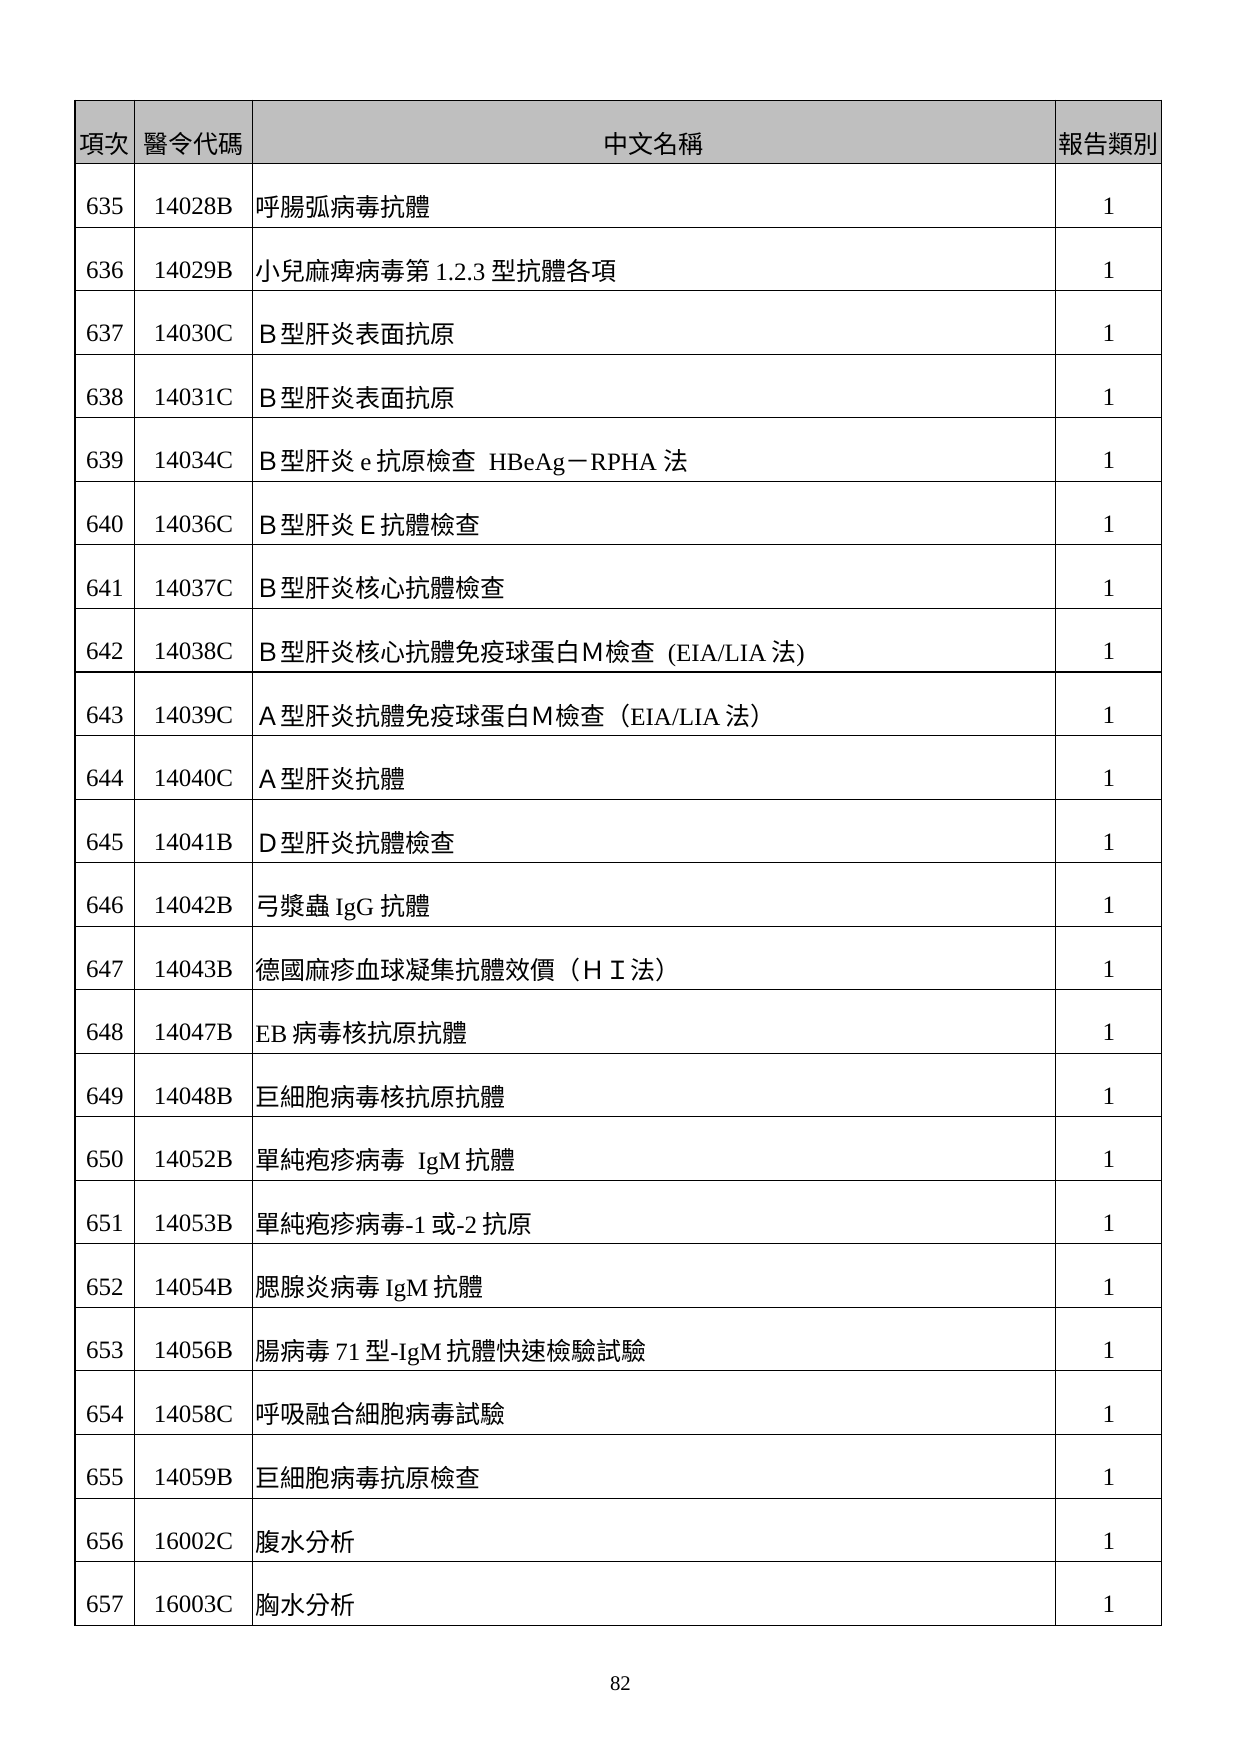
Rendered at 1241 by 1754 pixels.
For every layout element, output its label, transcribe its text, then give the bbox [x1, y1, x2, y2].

table_cell Ａ型肝炎抗體免疫球蛋白Ｍ檢查（EIA/LIA法） [253, 673, 1055, 735]
table_cell 1 [1056, 418, 1161, 481]
table_cell 14048B [135, 1054, 252, 1116]
table_cell 14042B [135, 863, 252, 926]
table_cell 1 [1056, 545, 1161, 608]
table_cell 14034C [135, 418, 252, 481]
table_cell 643 [76, 673, 134, 735]
table_cell 656 [76, 1499, 134, 1561]
table_cell 德國麻疹血球凝集抗體效價（ＨＩ法） [253, 927, 1055, 989]
table_cell 1 [1056, 1499, 1161, 1561]
table_cell 1 [1056, 1371, 1161, 1434]
table_cell 650 [76, 1117, 134, 1180]
table_cell 639 [76, 418, 134, 481]
table_cell 14054B [135, 1244, 252, 1307]
table_header 中文名稱 [253, 101, 1055, 163]
table_cell 14047B [135, 990, 252, 1053]
table_cell 14031C [135, 355, 252, 417]
table_cell 641 [76, 545, 134, 608]
table_cell 645 [76, 800, 134, 862]
table_cell 14037C [135, 545, 252, 608]
table_header 項次 [76, 101, 134, 163]
table_cell 657 [76, 1562, 134, 1624]
table_cell 1 [1056, 1308, 1161, 1370]
table_cell 腸病毒71型-IgM抗體快速檢驗試驗 [253, 1308, 1055, 1370]
table_cell 14053B [135, 1181, 252, 1243]
table_cell 1 [1056, 1435, 1161, 1497]
table_cell 14059B [135, 1435, 252, 1497]
table_cell 小兒麻痺病毒第1.2.3 型抗體各項 [253, 228, 1055, 290]
table_cell 16002C [135, 1499, 252, 1561]
table_cell Ａ型肝炎抗體 [253, 736, 1055, 798]
table_cell 647 [76, 927, 134, 989]
table_cell 651 [76, 1181, 134, 1243]
table_header 報告類別 [1056, 101, 1161, 163]
table_cell 1 [1056, 291, 1161, 354]
table_cell 654 [76, 1371, 134, 1434]
table_cell 14030C [135, 291, 252, 354]
table_cell 弓漿蟲IgG 抗體 [253, 863, 1055, 926]
table_cell 648 [76, 990, 134, 1053]
table_cell 16003C [135, 1562, 252, 1624]
table_cell 1 [1056, 1244, 1161, 1307]
table_cell 1 [1056, 355, 1161, 417]
table_cell 1 [1056, 736, 1161, 798]
table_cell Ｂ型肝炎核心抗體免疫球蛋白Ｍ檢查 (EIA/LIA法) [253, 609, 1055, 671]
table_cell 642 [76, 609, 134, 671]
table_cell 1 [1056, 482, 1161, 544]
table_cell 14029B [135, 228, 252, 290]
table_cell 巨細胞病毒抗原檢查 [253, 1435, 1055, 1497]
table_cell 1 [1056, 1117, 1161, 1180]
table_cell 14052B [135, 1117, 252, 1180]
table_cell 14041B [135, 800, 252, 862]
table_cell Ｂ型肝炎e抗原檢查 HBeAg－RPHA 法 [253, 418, 1055, 481]
table_cell 呼腸弧病毒抗體 [253, 164, 1055, 227]
table_cell Ｂ型肝炎表面抗原 [253, 291, 1055, 354]
table_cell 14036C [135, 482, 252, 544]
table_cell Ｄ型肝炎抗體檢查 [253, 800, 1055, 862]
table_cell Ｂ型肝炎核心抗體檢查 [253, 545, 1055, 608]
table_cell 巨細胞病毒核抗原抗體 [253, 1054, 1055, 1116]
table_cell 1 [1056, 673, 1161, 735]
table_cell 單純疱疹病毒 IgM抗體 [253, 1117, 1055, 1180]
table_cell 14058C [135, 1371, 252, 1434]
table_cell 644 [76, 736, 134, 798]
table_cell 1 [1056, 164, 1161, 227]
table_cell 14056B [135, 1308, 252, 1370]
table_cell 腮腺炎病毒IgM抗體 [253, 1244, 1055, 1307]
table_cell 640 [76, 482, 134, 544]
table_cell 636 [76, 228, 134, 290]
table_cell 646 [76, 863, 134, 926]
table_cell 單純疱疹病毒-1或-2抗原 [253, 1181, 1055, 1243]
table_cell 14038C [135, 609, 252, 671]
table_cell 1 [1056, 990, 1161, 1053]
table_cell 1 [1056, 609, 1161, 671]
table_cell 1 [1056, 1181, 1161, 1243]
table_cell 呼吸融合細胞病毒試驗 [253, 1371, 1055, 1434]
table_cell EB病毒核抗原抗體 [253, 990, 1055, 1053]
table_cell 1 [1056, 228, 1161, 290]
table_cell 1 [1056, 800, 1161, 862]
table_cell 638 [76, 355, 134, 417]
table_cell 635 [76, 164, 134, 227]
table_cell 653 [76, 1308, 134, 1370]
table_cell Ｂ型肝炎表面抗原 [253, 355, 1055, 417]
table_cell 649 [76, 1054, 134, 1116]
table_cell 652 [76, 1244, 134, 1307]
table_header 醫令代碼 [135, 101, 252, 163]
table_cell 1 [1056, 1562, 1161, 1624]
table_cell 胸水分析 [253, 1562, 1055, 1624]
table_cell 14039C [135, 673, 252, 735]
table_cell Ｂ型肝炎Ｅ抗體檢查 [253, 482, 1055, 544]
table_cell 637 [76, 291, 134, 354]
table_cell 14028B [135, 164, 252, 227]
table_cell 14040C [135, 736, 252, 798]
table_cell 655 [76, 1435, 134, 1497]
table_cell 腹水分析 [253, 1499, 1055, 1561]
table_cell 1 [1056, 1054, 1161, 1116]
table_cell 1 [1056, 863, 1161, 926]
table_cell 1 [1056, 927, 1161, 989]
table_cell 14043B [135, 927, 252, 989]
